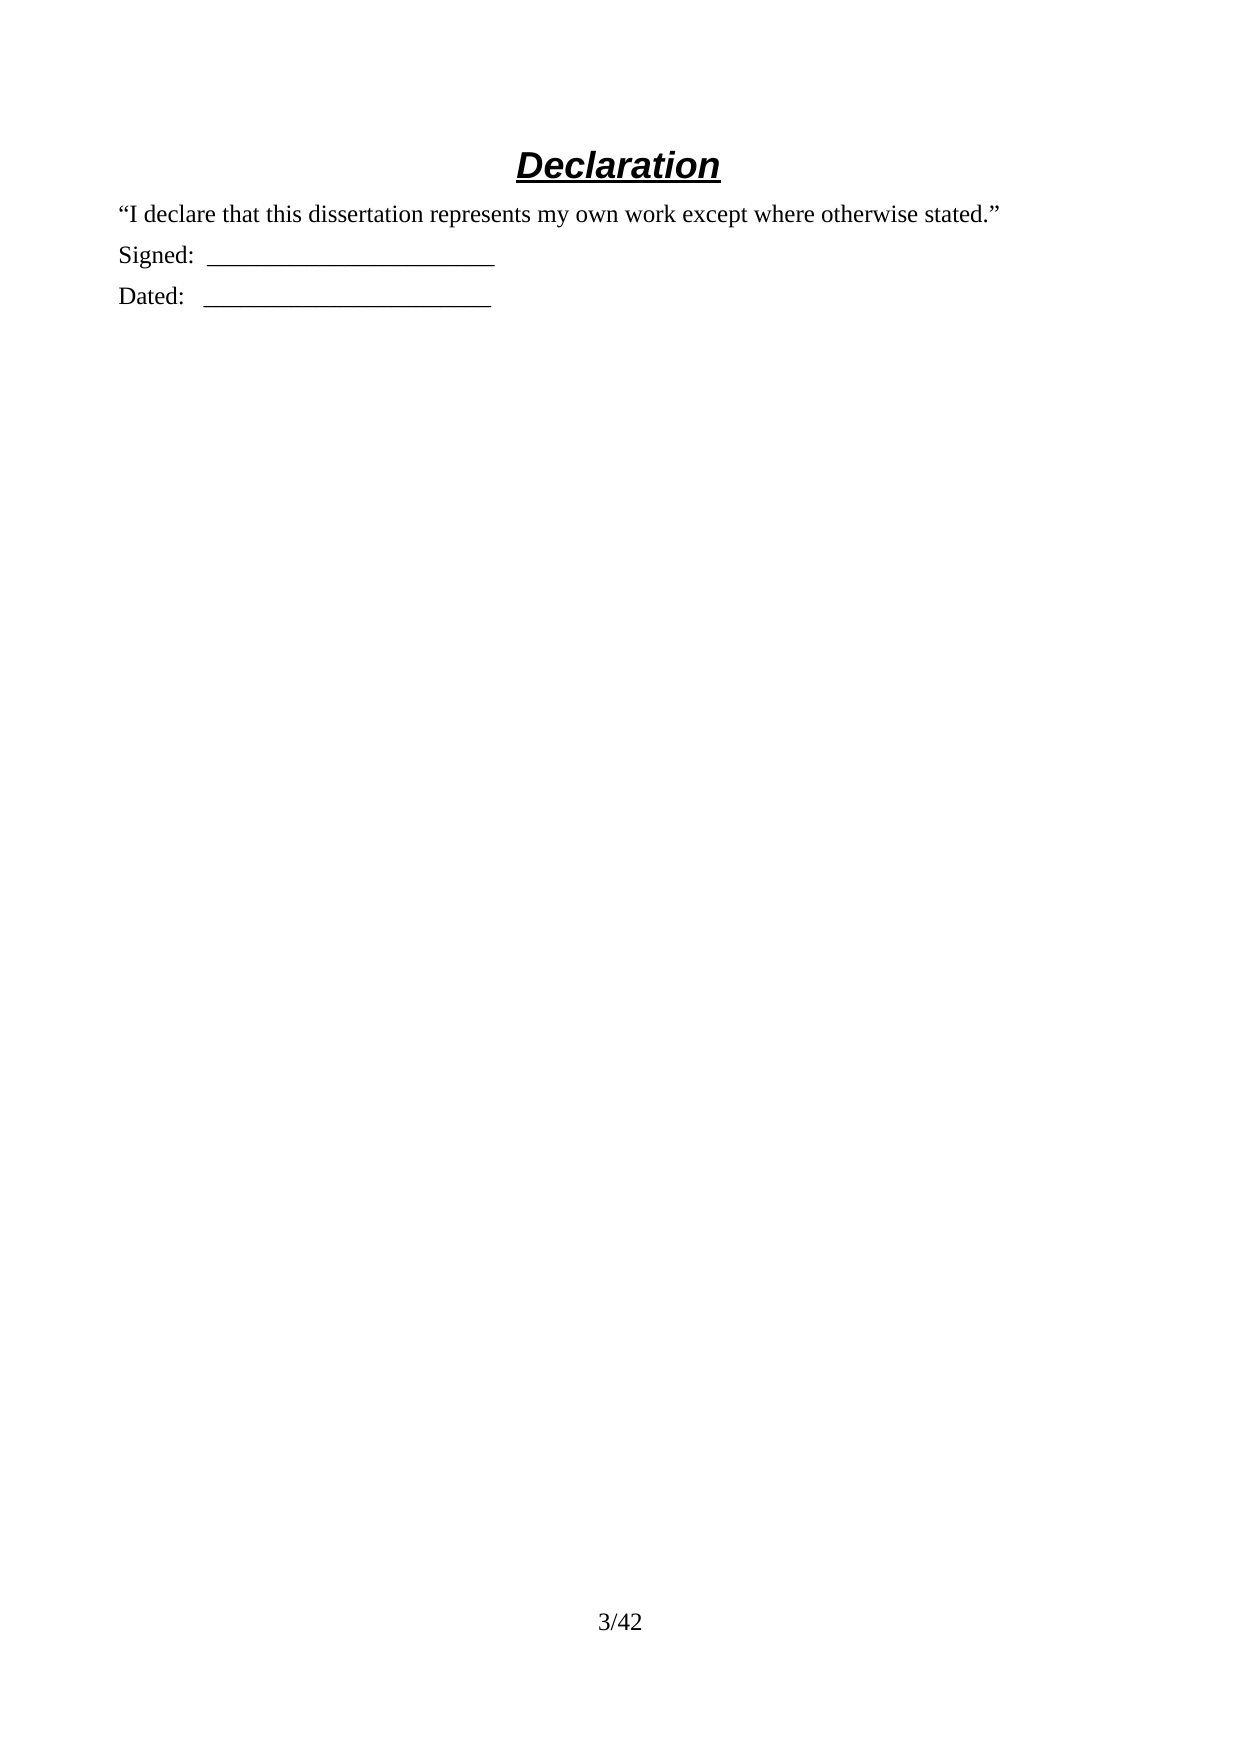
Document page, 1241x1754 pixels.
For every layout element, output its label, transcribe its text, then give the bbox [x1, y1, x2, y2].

subtitle Declaration [118, 143, 1122, 186]
text Dated: _______________________ [118, 281, 1122, 310]
text “I declare that this dissertation represents my own work except where otherwise stated.” [118, 199, 1122, 227]
text Signed: _______________________ [118, 240, 1122, 269]
